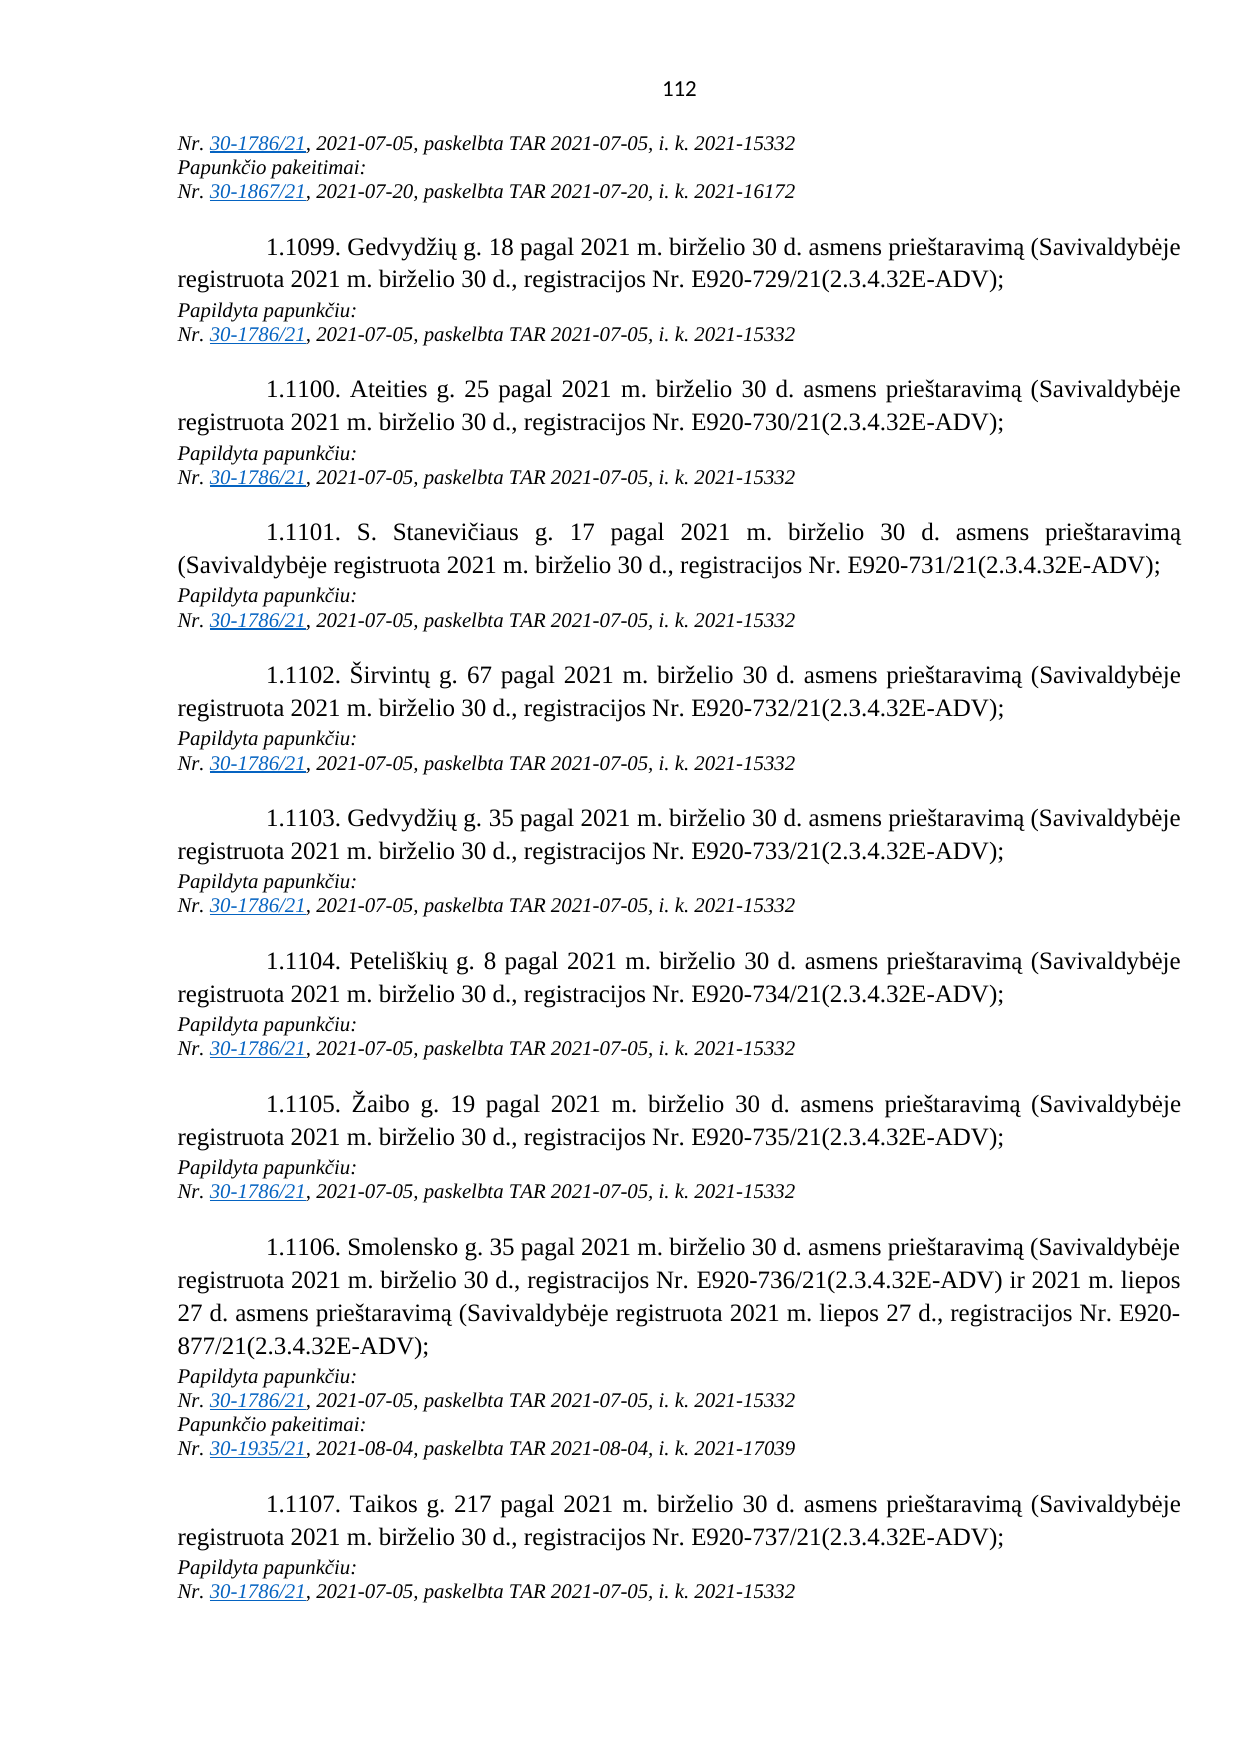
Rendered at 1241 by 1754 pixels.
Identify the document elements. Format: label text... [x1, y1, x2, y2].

text Papildyta papunkčiu: [177, 583, 1181, 607]
text Papildyta papunkčiu: [177, 726, 1181, 750]
text Papildyta papunkčiu: [177, 1012, 1181, 1036]
text 1.1102. Širvintų g. 67 pagal 2021 m. birželio 30 d. asmens prieštaravimą (Savivaldybėje registruota 2021 m. birželio 30 d., registracijos Nr. E920-732/21(2.3.4.32E-ADV); [177, 660, 1181, 722]
text Papunkčio pakeitimai: [177, 155, 1181, 179]
text Papunkčio pakeitimai: [177, 1412, 1181, 1436]
text Papildyta papunkčiu: [177, 1364, 1181, 1388]
text 1.1099. Gedvydžių g. 18 pagal 2021 m. birželio 30 d. asmens prieštaravimą (Savivaldybėje registruota 2021 m. birželio 30 d., registracijos Nr. E920-729/21(2.3.4.32E-ADV); [177, 232, 1181, 293]
text 1.1107. Taikos g. 217 pagal 2021 m. birželio 30 d. asmens prieštaravimą (Savivaldybėje registruota 2021 m. birželio 30 d., registracijos Nr. E920-737/21(2.3.4.32E-ADV); [177, 1489, 1181, 1551]
text Nr. 30-1786/21, 2021-07-05, paskelbta TAR 2021-07-05, i. k. 2021-15332 [177, 464, 1181, 489]
text Papildyta papunkčiu: [177, 1555, 1181, 1579]
text 1.1103. Gedvydžių g. 35 pagal 2021 m. birželio 30 d. asmens prieštaravimą (Savivaldybėje registruota 2021 m. birželio 30 d., registracijos Nr. E920-733/21(2.3.4.32E-ADV); [177, 803, 1181, 865]
text Nr. 30-1786/21, 2021-07-05, paskelbta TAR 2021-07-05, i. k. 2021-15332 [177, 322, 1181, 346]
text Papildyta papunkčiu: [177, 441, 1181, 464]
text Nr. 30-1786/21, 2021-07-05, paskelbta TAR 2021-07-05, i. k. 2021-15332 [177, 1179, 1181, 1203]
text Nr. 30-1786/21, 2021-07-05, paskelbta TAR 2021-07-05, i. k. 2021-15332 [177, 1579, 1181, 1603]
text Papildyta papunkčiu: [177, 1155, 1181, 1179]
text Nr. 30-1786/21, 2021-07-05, paskelbta TAR 2021-07-05, i. k. 2021-15332 [177, 1036, 1181, 1060]
text Nr. 30-1786/21, 2021-07-05, paskelbta TAR 2021-07-05, i. k. 2021-15332 [177, 131, 1181, 155]
text Nr. 30-1786/21, 2021-07-05, paskelbta TAR 2021-07-05, i. k. 2021-15332 [177, 1388, 1181, 1412]
text Nr. 30-1935/21, 2021-08-04, paskelbta TAR 2021-08-04, i. k. 2021-17039 [177, 1436, 1181, 1460]
text 1.1105. Žaibo g. 19 pagal 2021 m. birželio 30 d. asmens prieštaravimą (Savivaldybėje registruota 2021 m. birželio 30 d., registracijos Nr. E920-735/21(2.3.4.32E-ADV); [177, 1089, 1181, 1151]
text 1.1101. S. Stanevičiaus g. 17 pagal 2021 m. birželio 30 d. asmens prieštaravimą (Savivaldybėje registruota 2021 m. birželio 30 d., registracijos Nr. E920-731/21(2.3.4.32E-ADV); [177, 517, 1181, 579]
text 1.1100. Ateities g. 25 pagal 2021 m. birželio 30 d. asmens prieštaravimą (Savivaldybėje registruota 2021 m. birželio 30 d., registracijos Nr. E920-730/21(2.3.4.32E-ADV); [177, 374, 1181, 436]
text Nr. 30-1786/21, 2021-07-05, paskelbta TAR 2021-07-05, i. k. 2021-15332 [177, 893, 1181, 917]
text 1.1106. Smolensko g. 35 pagal 2021 m. birželio 30 d. asmens prieštaravimą (Savivaldybėje registruota 2021 m. birželio 30 d., registracijos Nr. E920-736/21(2.3.4.32E-ADV) ir 2021 m. liepos 27 d. asmens prieštaravimą (Savivaldybėje registruota 2021 m. liepos 27 d., registracijos Nr. E920-877/21(2.3.4.32E-ADV); [177, 1232, 1181, 1360]
text Nr. 30-1786/21, 2021-07-05, paskelbta TAR 2021-07-05, i. k. 2021-15332 [177, 607, 1181, 632]
text Nr. 30-1867/21, 2021-07-20, paskelbta TAR 2021-07-20, i. k. 2021-16172 [177, 179, 1181, 203]
text Papildyta papunkčiu: [177, 298, 1181, 322]
text Papildyta papunkčiu: [177, 869, 1181, 893]
text Nr. 30-1786/21, 2021-07-05, paskelbta TAR 2021-07-05, i. k. 2021-15332 [177, 750, 1181, 774]
text 1.1104. Peteliškių g. 8 pagal 2021 m. birželio 30 d. asmens prieštaravimą (Savivaldybėje registruota 2021 m. birželio 30 d., registracijos Nr. E920-734/21(2.3.4.32E-ADV); [177, 946, 1181, 1008]
